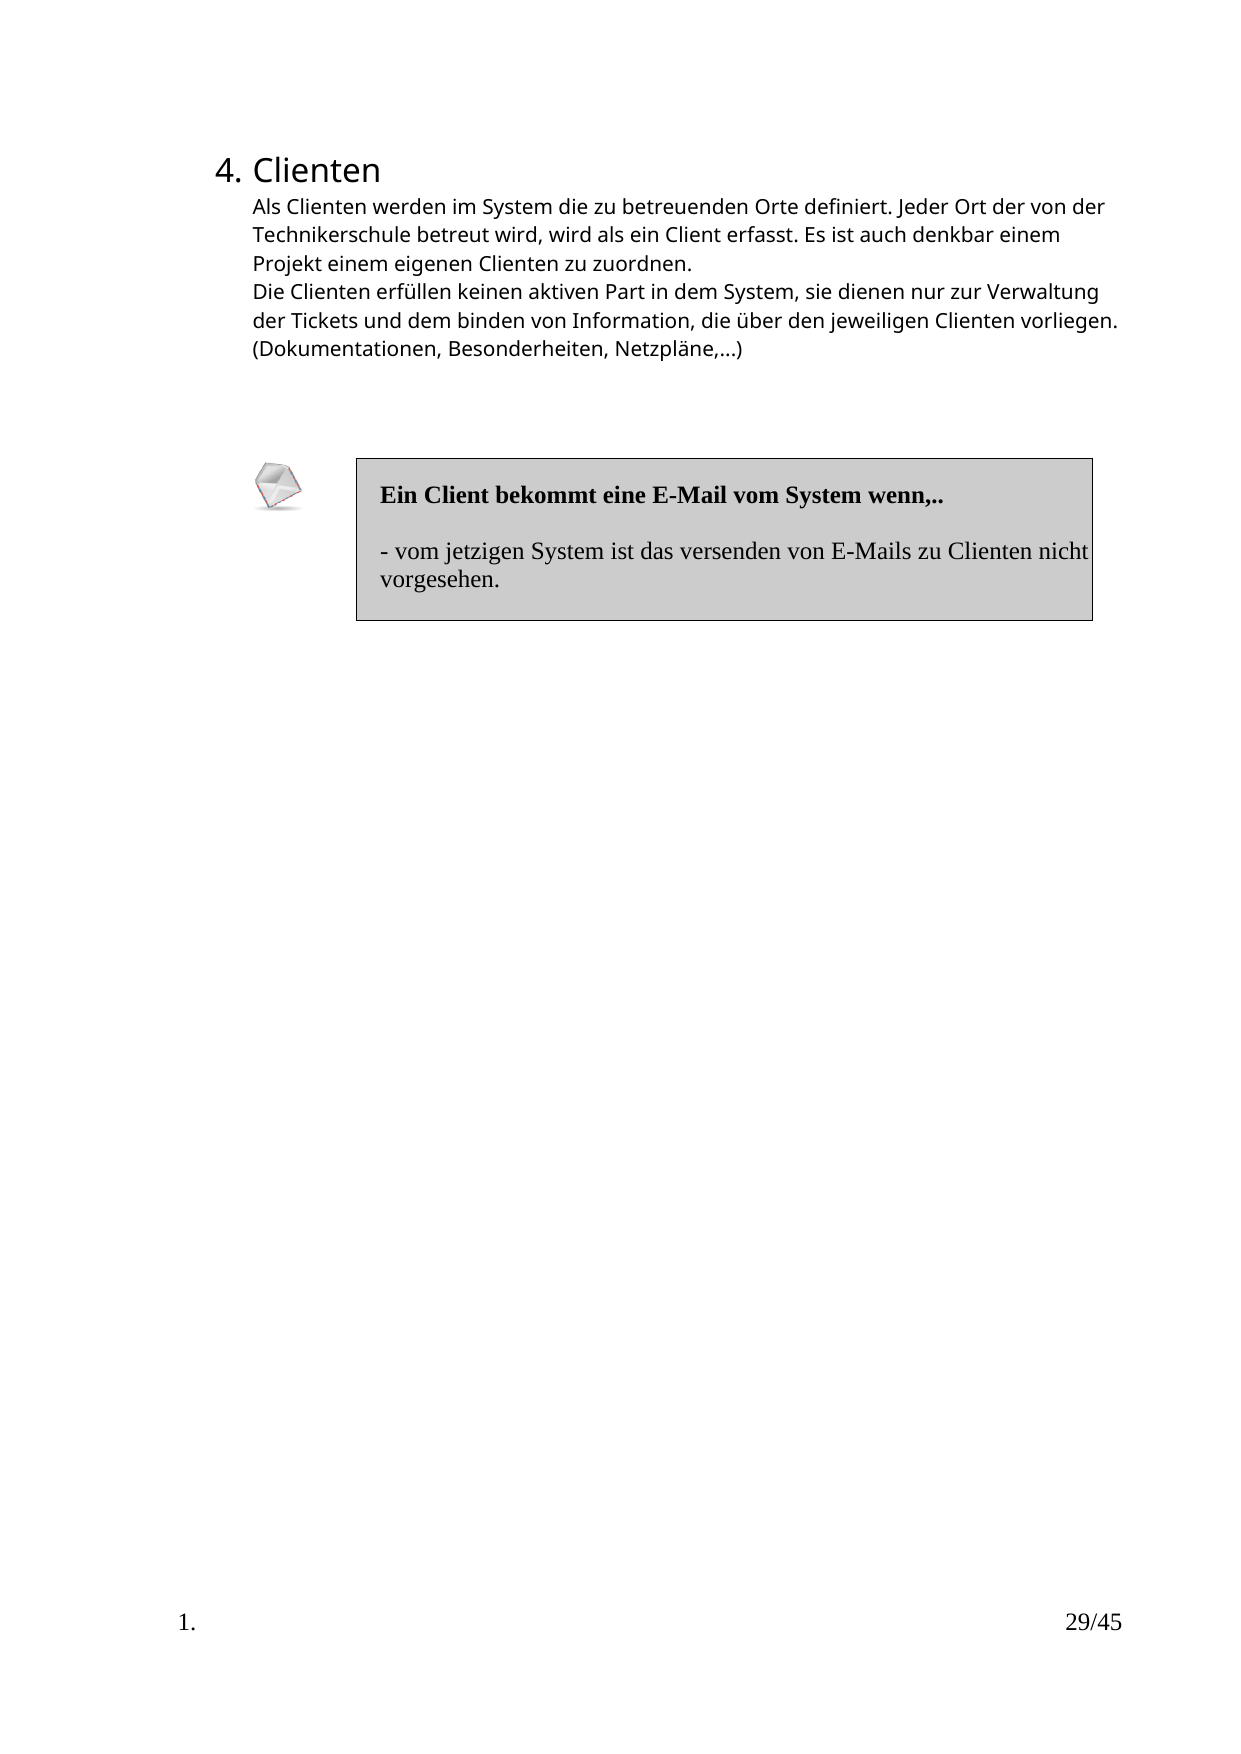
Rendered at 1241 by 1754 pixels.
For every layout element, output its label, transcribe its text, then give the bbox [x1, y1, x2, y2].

list Clienten [215, 147, 1122, 192]
picture [251, 459, 305, 513]
list Als Clienten werden im System die zu betreuenden Orte definiert. Jeder Ort der von der Technikerschule betreut wird, wird als ein Client erfasst. Es ist auch denkbar einem Projekt einem eigenen Clienten zu zuordnen. [215, 192, 1122, 277]
list Die Clienten erfüllen keinen aktiven Part in dem System, sie dienen nur zur Verwaltung der Tickets und dem binden von Information, die über den jeweiligen Clienten vorliegen.(Dokumentationen, Besonderheiten, Netzpläne,...) [215, 277, 1122, 363]
